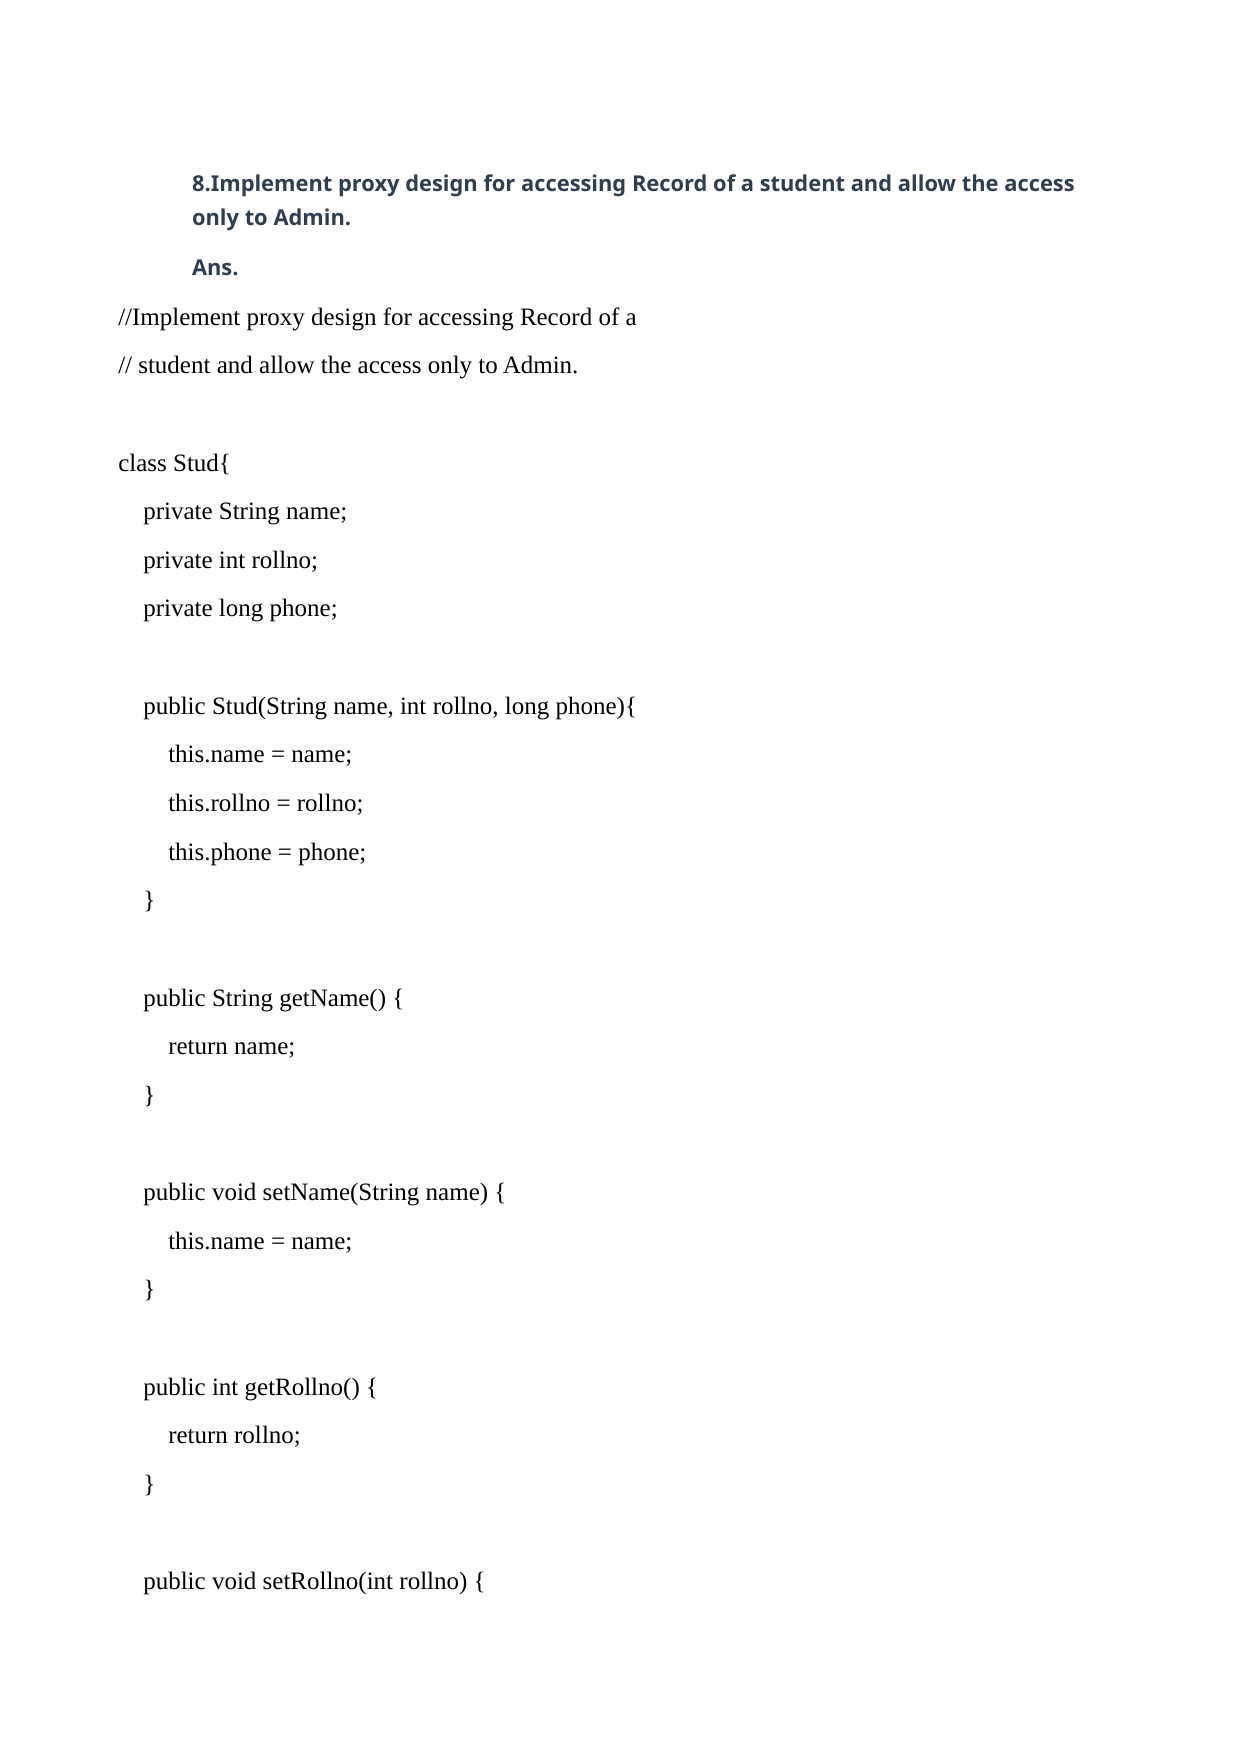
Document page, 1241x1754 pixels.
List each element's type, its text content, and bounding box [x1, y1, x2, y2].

text private String name; [118, 496, 1122, 525]
text this.name = name; [118, 739, 1122, 768]
text this.rollno = rollno; [118, 788, 1122, 817]
text } [118, 1274, 1122, 1303]
text return name; [118, 1031, 1122, 1060]
text public int getRollno() { [118, 1372, 1122, 1401]
text public void setRollno(int rollno) { [118, 1566, 1122, 1595]
text private long phone; [118, 593, 1122, 622]
text public String getName() { [118, 983, 1122, 1011]
text return rollno; [118, 1421, 1122, 1449]
text public void setName(String name) { [118, 1177, 1122, 1206]
text } [118, 885, 1122, 914]
text public Stud(String name, int rollno, long phone){ [118, 691, 1122, 719]
list Ans. [118, 252, 1122, 282]
text class Stud{ [118, 448, 1122, 476]
text this.name = name; [118, 1226, 1122, 1255]
text //Implement proxy design for accessing Record of a [118, 302, 1122, 330]
text // student and allow the access only to Admin. [118, 350, 1122, 379]
text private int rollno; [118, 545, 1122, 574]
text this.phone = phone; [118, 837, 1122, 866]
text } [118, 1469, 1122, 1498]
text } [118, 1080, 1122, 1109]
list Implement proxy design for accessing Record of a student and allow the access only to Admin. [118, 168, 1122, 232]
